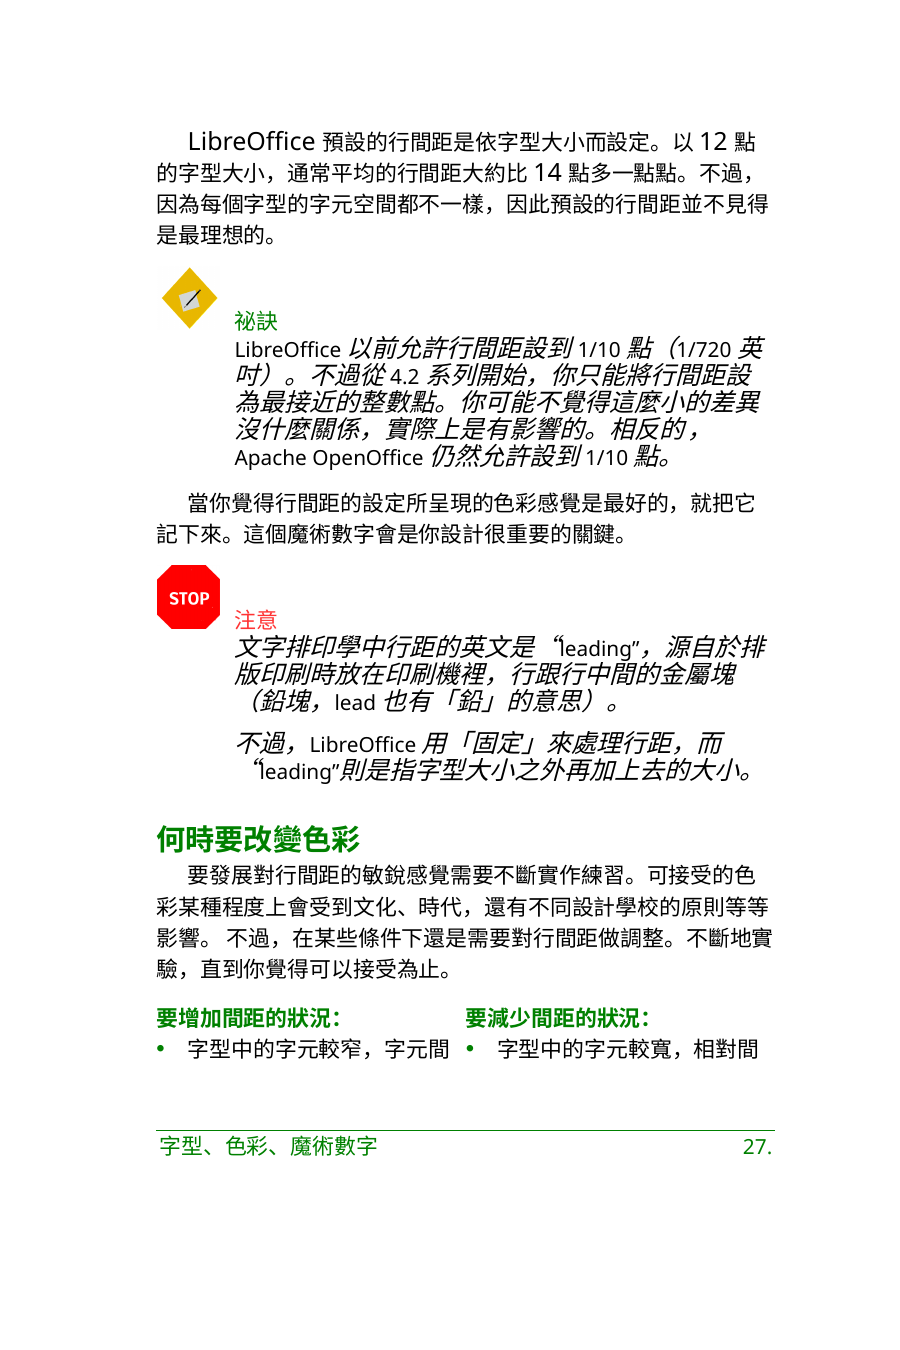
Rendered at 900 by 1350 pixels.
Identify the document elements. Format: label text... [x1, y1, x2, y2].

text 當你覺得行間距的設定所呈現的色彩感覺是最好的，就把它記下來。這個魔術數字會是你設計很重要的關鍵。 [156, 486, 775, 549]
text LibreOffice 以前允許行間距設到 1/10 點（1/720 英吋）。不過從 4.2 系列開始，你只能將行間距設為最接近的整數點。你可能不覺得這麼小的差異沒什麼關係，實際上是有影響的。相反的，Apache OpenOffice 仍然允許設到 1/10 點。 [234, 335, 775, 471]
table_header 要減少間距的狀況： [466, 1000, 775, 1033]
table_cell 字型中的字元較窄，字元間 [156, 1033, 466, 1064]
text 要發展對行間距的敏銳感覺需要不斷實作練習。可接受的色彩某種程度上會受到文化、時代，還有不同設計學校的原則等等影響。 不過，在某些條件下還是需要對行間距做調整。不斷地實驗，直到你覺得可以接受為止。 [156, 859, 775, 984]
table_cell 字型中的字元較寬，相對間 [466, 1033, 775, 1064]
text LibreOffice 預設的行間距是依字型大小而設定。以 12 點的字型大小，通常平均的行間距大約比 14 點多一點點。不過，因為每個字型的字元空間都不一樣，因此預設的行間距並不見得是最理想的。 [156, 125, 775, 250]
subtitle 何時要改變色彩 [156, 817, 775, 859]
picture [157, 266, 220, 330]
table_header 要增加間距的狀況： [156, 1000, 466, 1033]
text 不過，LibreOffice 用「固定」來處理行距，而“leading”則是指字型大小之外再加上去的大小。 [234, 731, 775, 785]
list 祕訣 [156, 266, 775, 335]
text 文字排印學中行距的英文是“leading”，源自於排版印刷時放在印刷機裡，行跟行中間的金屬塊（鉛塊，lead 也有「鉛」的意思）。 [234, 634, 775, 716]
picture [157, 565, 220, 629]
list 注意 [156, 564, 775, 634]
